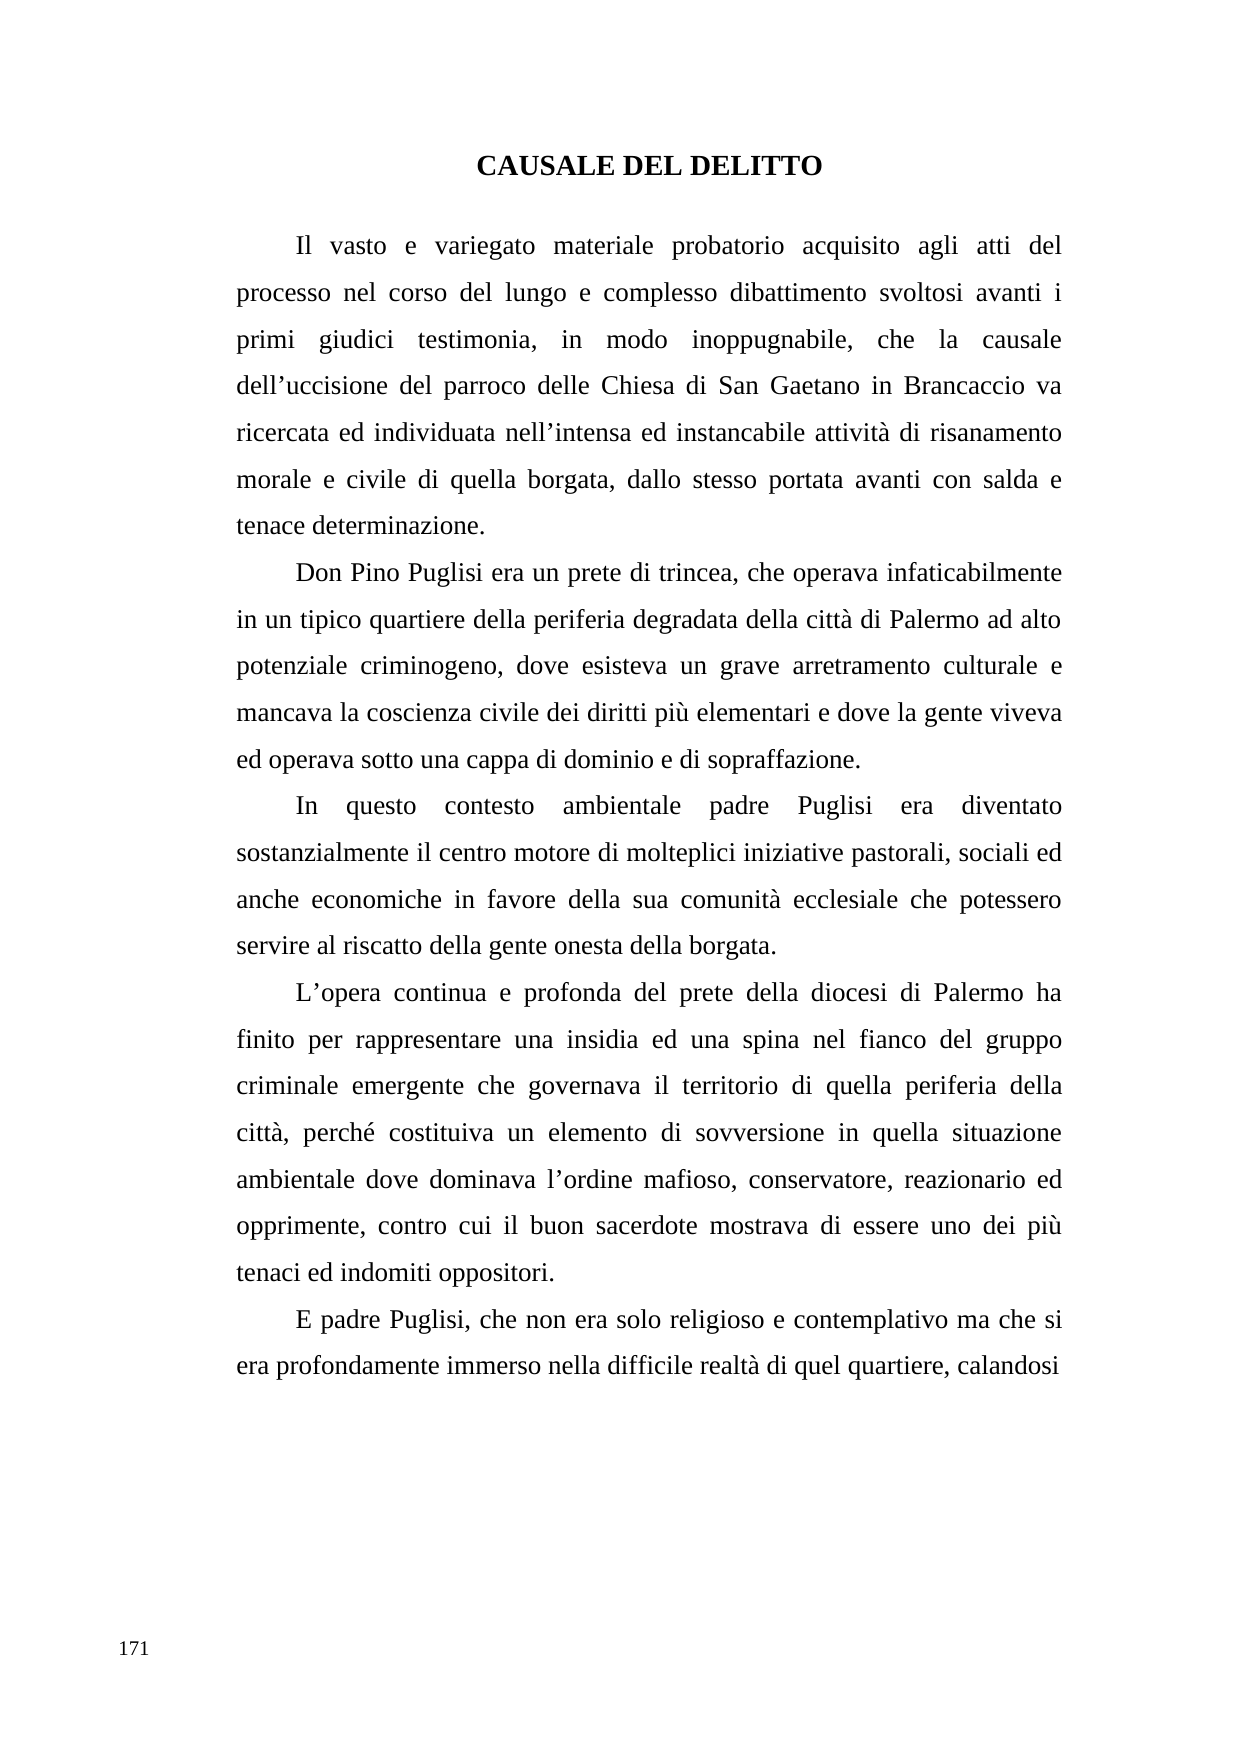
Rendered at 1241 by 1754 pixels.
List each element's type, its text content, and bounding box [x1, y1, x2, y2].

text E padre Puglisi, che non era solo religioso e contemplativo ma che si era profondamente immerso nella difficile realtà di quel quartiere, calandosi [236, 1303, 1063, 1381]
text In questo contesto ambientale padre Puglisi era diventato sostanzialmente il centro motore di molteplici iniziative pastorali, sociali ed anche economiche in favore della sua comunità ecclesiale che potessero servire al riscatto della gente onesta della borgata. [236, 789, 1063, 961]
text L’opera continua e profonda del prete della diocesi di Palermo ha finito per rappresentare una insidia ed una spina nel fianco del gruppo criminale emergente che governava il territorio di quella periferia della città, perché costituiva un elemento di sovversione in quella situazione ambientale dove dominava l’ordine mafioso, conservatore, reazionario ed opprimente, contro cui il buon sacerdote mostrava di essere uno dei più tenaci ed indomiti oppositori. [236, 976, 1063, 1287]
text Don Pino Puglisi era un prete di trincea, che operava infaticabilmente in un tipico quartiere della periferia degradata della città di Palermo ad alto potenziale criminogeno, dove esisteva un grave arretramento culturale e mancava la coscienza civile dei diritti più elementari e dove la gente viveva ed operava sotto una cappa di dominio e di sopraffazione. [236, 556, 1063, 774]
text CAUSALE DEL DELITTO [236, 148, 1063, 181]
text Il vasto e variegato materiale probatorio acquisito agli atti del processo nel corso del lungo e complesso dibattimento svoltosi avanti i primi giudici testimonia, in modo inoppugnabile, che la causale dell’uccisione del parroco delle Chiesa di San Gaetano in Brancaccio va ricercata ed individuata nell’intensa ed instancabile attività di risanamento morale e civile di quella borgata, dallo stesso portata avanti con salda e tenace determinazione. [236, 229, 1063, 541]
